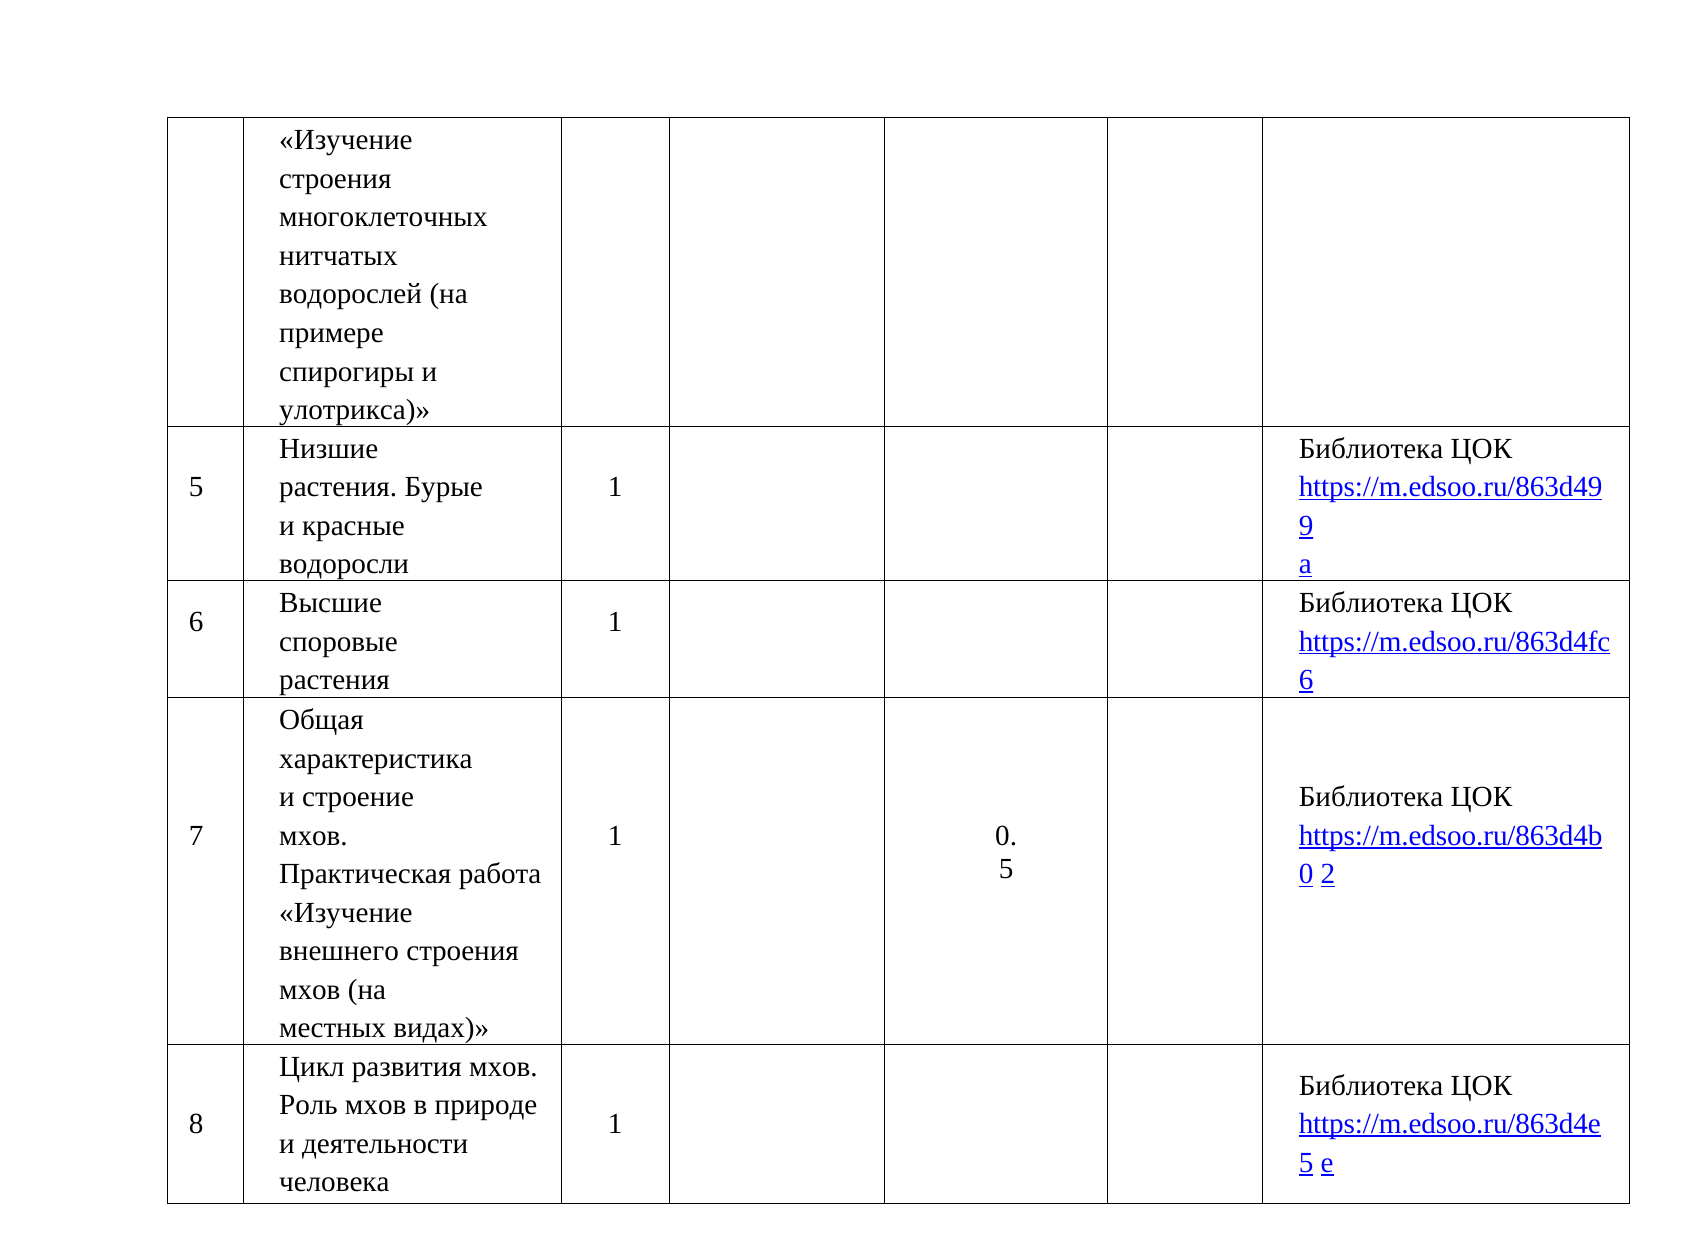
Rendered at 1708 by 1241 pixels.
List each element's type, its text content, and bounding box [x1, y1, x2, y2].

table_cell [670, 698, 884, 1044]
table_cell 8 [168, 1045, 243, 1203]
table_cell 6 [168, 581, 243, 697]
table_header «Изучение строения многоклеточных нитчатых водорослей (на примере спирогиры и улотрикса)» [244, 118, 561, 426]
table_cell 7 [168, 698, 243, 1044]
table_header [1263, 118, 1629, 426]
table_cell [1108, 427, 1262, 580]
table_header [168, 118, 243, 426]
table_cell 5 [168, 427, 243, 580]
table_cell [670, 581, 884, 697]
table_cell 0.5 [885, 698, 1107, 1044]
table_cell [1108, 581, 1262, 697]
table_cell Библиотека ЦОК https://m.edsoo.ru/863d499 a [1263, 427, 1629, 580]
table_header [670, 118, 884, 426]
table_cell Общая характеристика и строение мхов. Практическая работа «Изучение внешнего строения мхов (на местных видах)» [244, 698, 561, 1044]
table_cell [670, 1045, 884, 1203]
table_cell [1108, 698, 1262, 1044]
table_cell Библиотека ЦОК https://m.edsoo.ru/863d4e5 e [1263, 1045, 1629, 1203]
table_cell [885, 581, 1107, 697]
table_cell Высшие споровые растения [244, 581, 561, 697]
table_header [562, 118, 669, 426]
table_cell 1 [562, 698, 669, 1044]
table_cell Цикл развития мхов. Роль мхов в природе и деятельности человека [244, 1045, 561, 1203]
table_cell Библиотека ЦОК https://m.edsoo.ru/863d4fc6 [1263, 581, 1629, 697]
table_cell [885, 1045, 1107, 1203]
table_cell [670, 427, 884, 580]
table_cell 1 [562, 1045, 669, 1203]
table_header [1108, 118, 1262, 426]
table_cell 1 [562, 581, 669, 697]
table_cell 1 [562, 427, 669, 580]
table_cell [885, 427, 1107, 580]
table_cell Библиотека ЦОК https://m.edsoo.ru/863d4b0 2 [1263, 698, 1629, 1044]
table_cell Низшие растения. Бурые и красные водоросли [244, 427, 561, 580]
table_header [885, 118, 1107, 426]
table_cell [1108, 1045, 1262, 1203]
